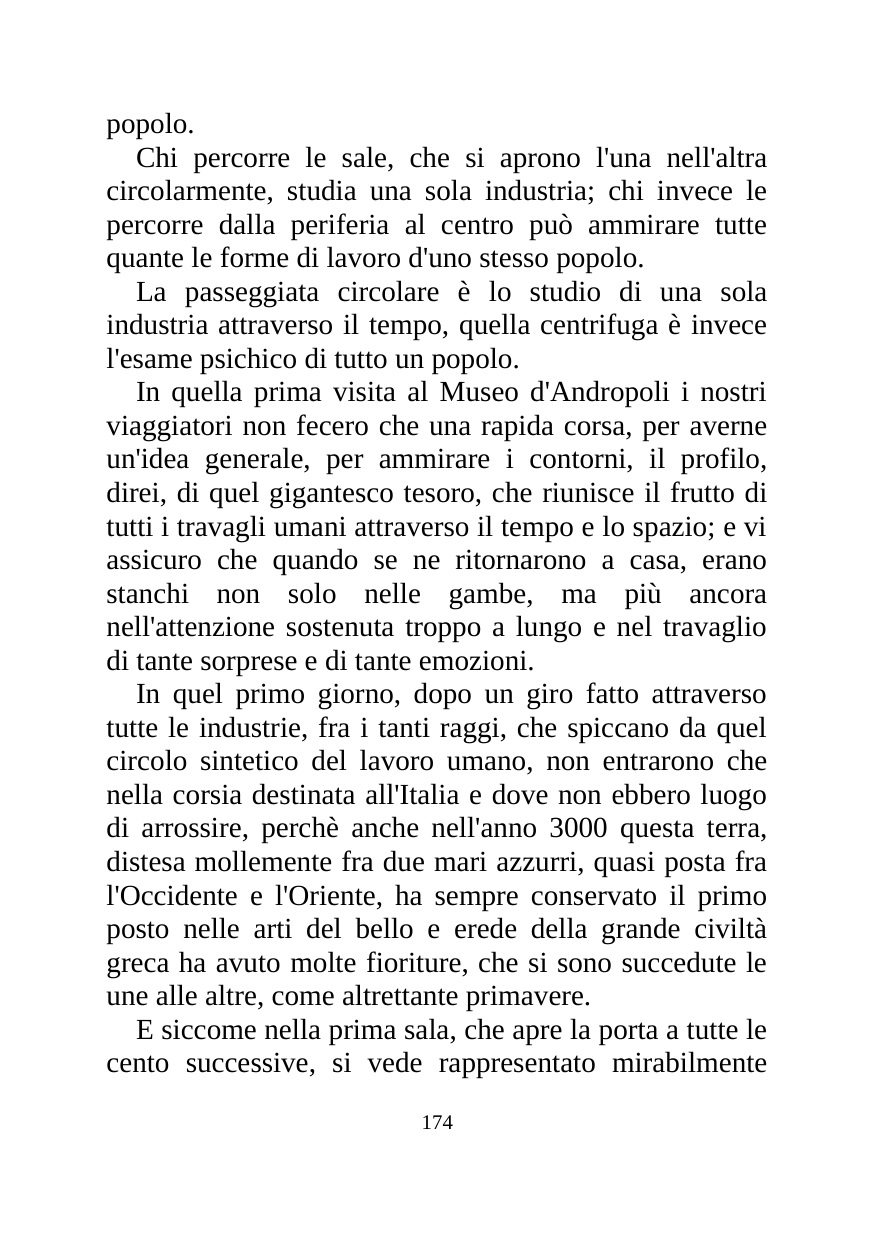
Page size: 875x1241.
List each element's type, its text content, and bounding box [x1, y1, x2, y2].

text In quella prima visita al Museo d'Andropoli i nostri viaggiatori non fecero che una rapida corsa, per averne un'idea generale, per ammirare i contorni, il profilo, direi, di quel gigantesco tesoro, che riunisce il frutto di tutti i travagli umani attraverso il tempo e lo spazio; e vi assicuro che quando se ne ritornarono a casa, erano stanchi non solo nelle gambe, ma più ancora nell'attenzione sostenuta troppo a lungo e nel travaglio di tante sorprese e di tante emozioni. [106, 374, 768, 676]
text In quel primo giorno, dopo un giro fatto attraverso tutte le industrie, fra i tanti raggi, che spiccano da quel circolo sintetico del lavoro umano, non entrarono che nella corsia destinata all'Italia e dove non ebbero luogo di arrossire, perchè anche nell'anno 3000 questa terra, distesa mollemente fra due mari azzurri, quasi posta fra l'Occidente e l'Oriente, ha sempre conservato il primo posto nelle arti del bello e erede della grande civiltà greca ha avuto molte fioriture, che si sono succedute le une alle altre, come altrettante primavere. [106, 676, 768, 1012]
text E siccome nella prima sala, che apre la porta a tutte le cento successive, si vede rappresentato mirabilmente [106, 1012, 768, 1079]
text La passeggiata circolare è lo studio di una sola industria attraverso il tempo, quella centrifuga è invece l'esame psichico di tutto un popolo. [106, 274, 768, 374]
text popolo. [106, 106, 768, 140]
text Chi percorre le sale, che si aprono l'una nell'altra circolarmente, studia una sola industria; chi invece le percorre dalla periferia al centro può ammirare tutte quante le forme di lavoro d'uno stesso popolo. [106, 140, 768, 274]
